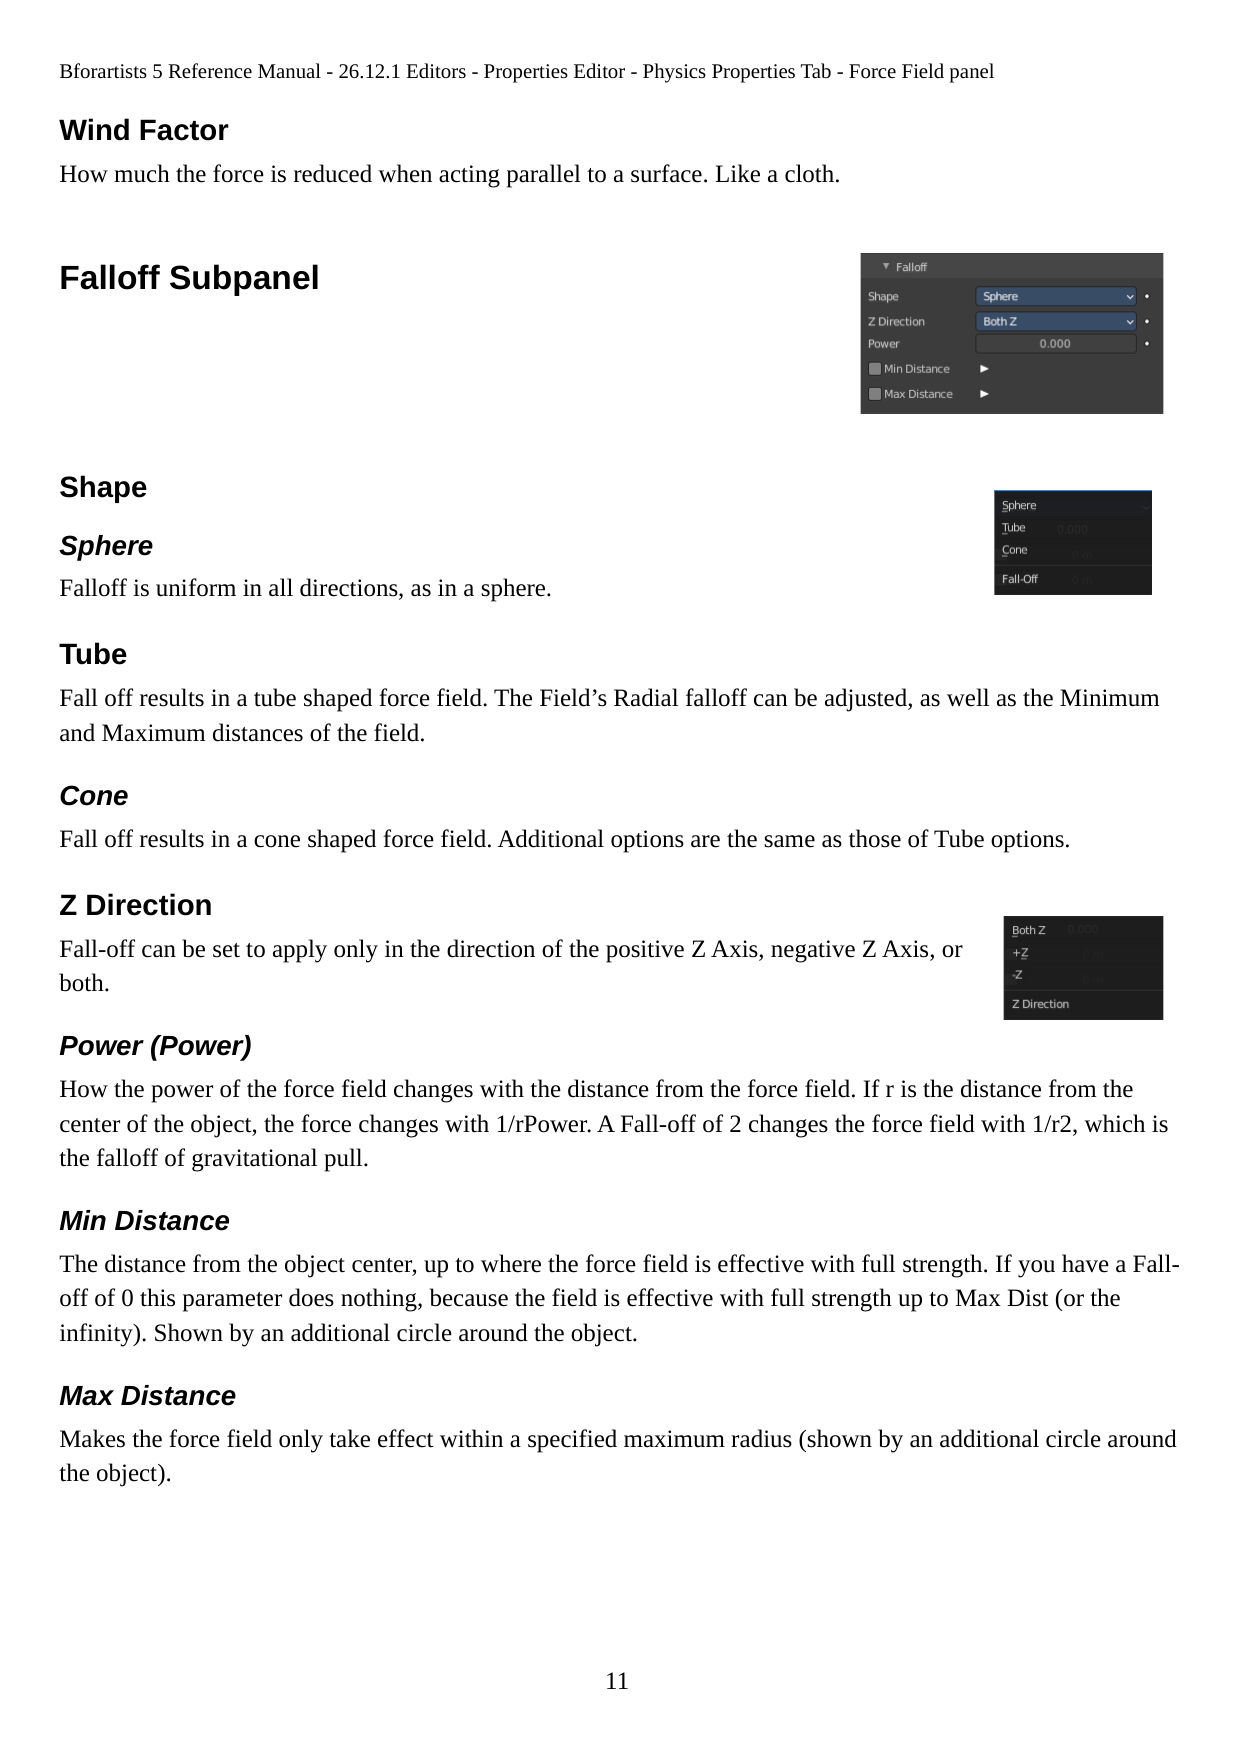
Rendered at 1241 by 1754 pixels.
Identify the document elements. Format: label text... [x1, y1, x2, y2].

subtitle Power (Power) [59, 1030, 1181, 1062]
text Falloff is uniform in all directions, as in a sphere. [59, 573, 1181, 602]
subtitle Wind Factor [59, 113, 1181, 146]
picture [1003, 916, 1164, 1020]
subtitle Shape [59, 470, 1181, 504]
text How the power of the force field changes with the distance from the force field. If r is the distance from the center of the object, the force changes with 1/rPower. A Fall-off of 2 changes the force field with 1/r2, which is the falloff of gravitational pull. [59, 1074, 1181, 1172]
subtitle Falloff Subpanel [59, 257, 860, 296]
subtitle [1152, 529, 1181, 561]
picture [994, 490, 1152, 595]
subtitle [1164, 257, 1181, 296]
subtitle Sphere [59, 529, 994, 561]
picture [860, 253, 1164, 414]
subtitle Max Distance [59, 1379, 1181, 1411]
text Fall off results in a cone shaped force field. Additional options are the same as those of Tube options. [59, 824, 1181, 853]
text Makes the force field only take effect within a specified maximum radius (shown by an additional circle around the object). [59, 1424, 1181, 1487]
text Fall-off can be set to apply only in the direction of the positive Z Axis, negative Z Axis, or both. [59, 934, 1003, 997]
subtitle Tube [59, 637, 1181, 671]
text How much the force is reduced when acting parallel to a surface. Like a cloth. [59, 159, 1181, 188]
subtitle Cone [59, 779, 1181, 811]
subtitle Min Distance [59, 1205, 1181, 1237]
subtitle Z Direction [59, 887, 1181, 921]
text The distance from the object center, up to where the force field is effective with full strength. If you have a Fall-off of 0 this parameter does nothing, because the field is effective with full strength up to Max Dist (or the infinity). Shown by an additional circle around the object. [59, 1249, 1181, 1347]
text Fall off results in a tube shaped force field. The Field’s Radial falloff can be adjusted, as well as the Minimum and Maximum distances of the field. [59, 683, 1181, 747]
